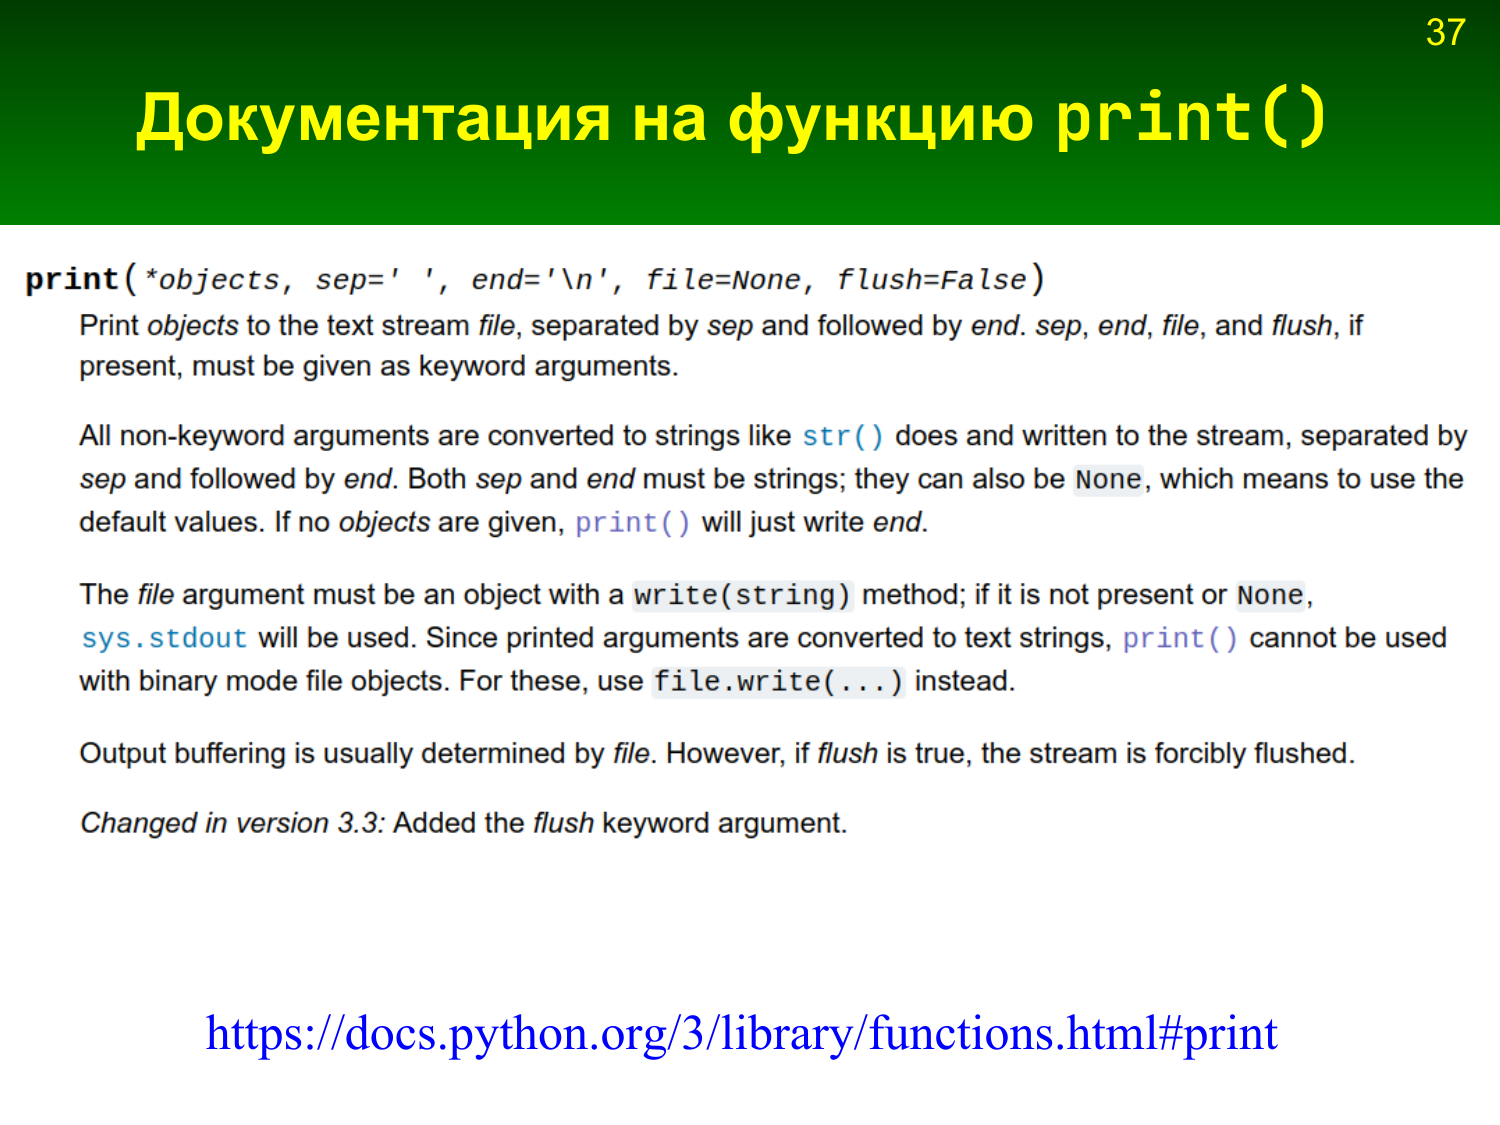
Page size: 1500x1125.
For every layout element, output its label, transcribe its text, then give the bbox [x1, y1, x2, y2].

text_box https://docs.python.org/3/library/functions.html#print [205, 992, 1295, 1067]
title Документация на функцию print() [47, 11, 1426, 215]
picture [17, 260, 1483, 851]
